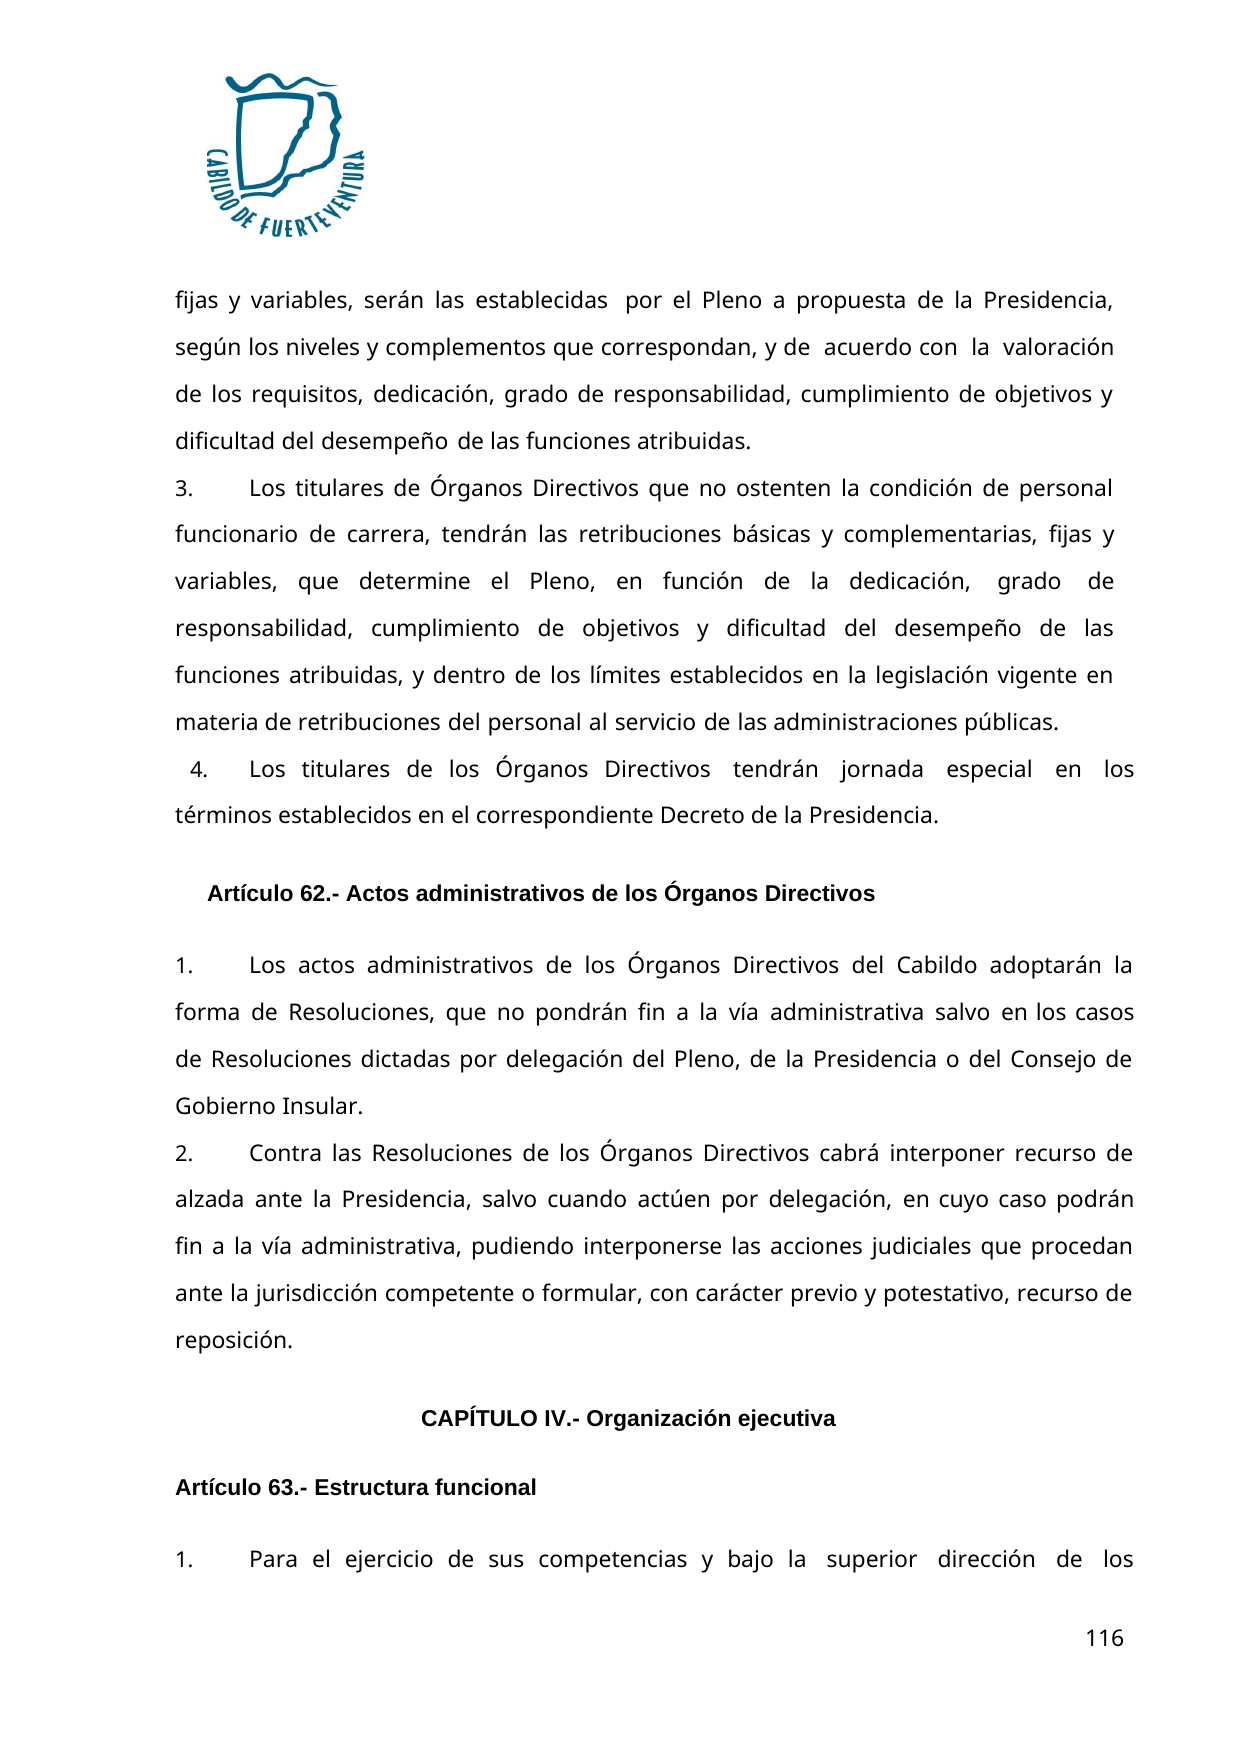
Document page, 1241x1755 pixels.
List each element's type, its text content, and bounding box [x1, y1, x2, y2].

list Los titulares de Órganos Directivos que no ostenten la condición de personal funcionario de carrera, tendrán las retribuciones básicas y complementarias, fijas y variables, que determine el Pleno, en función de la dedicación, grado de responsabilidad, cumplimiento de objetivos y dificultad del desempeño de las funciones atribuidas, y dentro de los límites establecidos en la legislación vigente en materia de retribuciones del personal al servicio de las administraciones públicas. [175, 472, 1114, 737]
list Los titulares de los Órganos Directivos tendrán jornada especial en los términos establecidos en el correspondiente Decreto de la Presidencia. [175, 753, 1134, 830]
list Los actos administrativos de los Órganos Directivos del Cabildo adoptarán la forma de Resoluciones, que no pondrán fin a la vía administrativa salvo en los casos de Resoluciones dictadas por delegación del Pleno, de la Presidencia o del Consejo de Gobierno Insular. [175, 949, 1134, 1121]
text fijas y variables, serán las establecidas por el Pleno a propuesta de la Presidencia, según los niveles y complementos que correspondan, y de acuerdo con la valoración de los requisitos, dedicación, grado de responsabilidad, cumplimiento de objetivos y dificultad del desempeño de las funciones atribuidas. [175, 284, 1114, 456]
list Contra las Resoluciones de los Órganos Directivos cabrá interponer recurso de alzada ante la Presidencia, salvo cuando actúen por delegación, en cuyo caso podrán fin a la vía administrativa, pudiendo interponerse las acciones judiciales que procedan ante la jurisdicción competente o formular, con carácter previo y potestativo, recurso de reposición. [175, 1137, 1134, 1355]
subtitle CAPÍTULO IV.- Organización ejecutiva Artículo 63.- Estructura funcional [175, 1405, 870, 1500]
list Para el ejercicio de sus competencias y bajo la superior dirección de los [175, 1543, 1134, 1574]
subtitle Artículo 62.- Actos administrativos de los Órganos Directivos [207, 880, 1134, 906]
